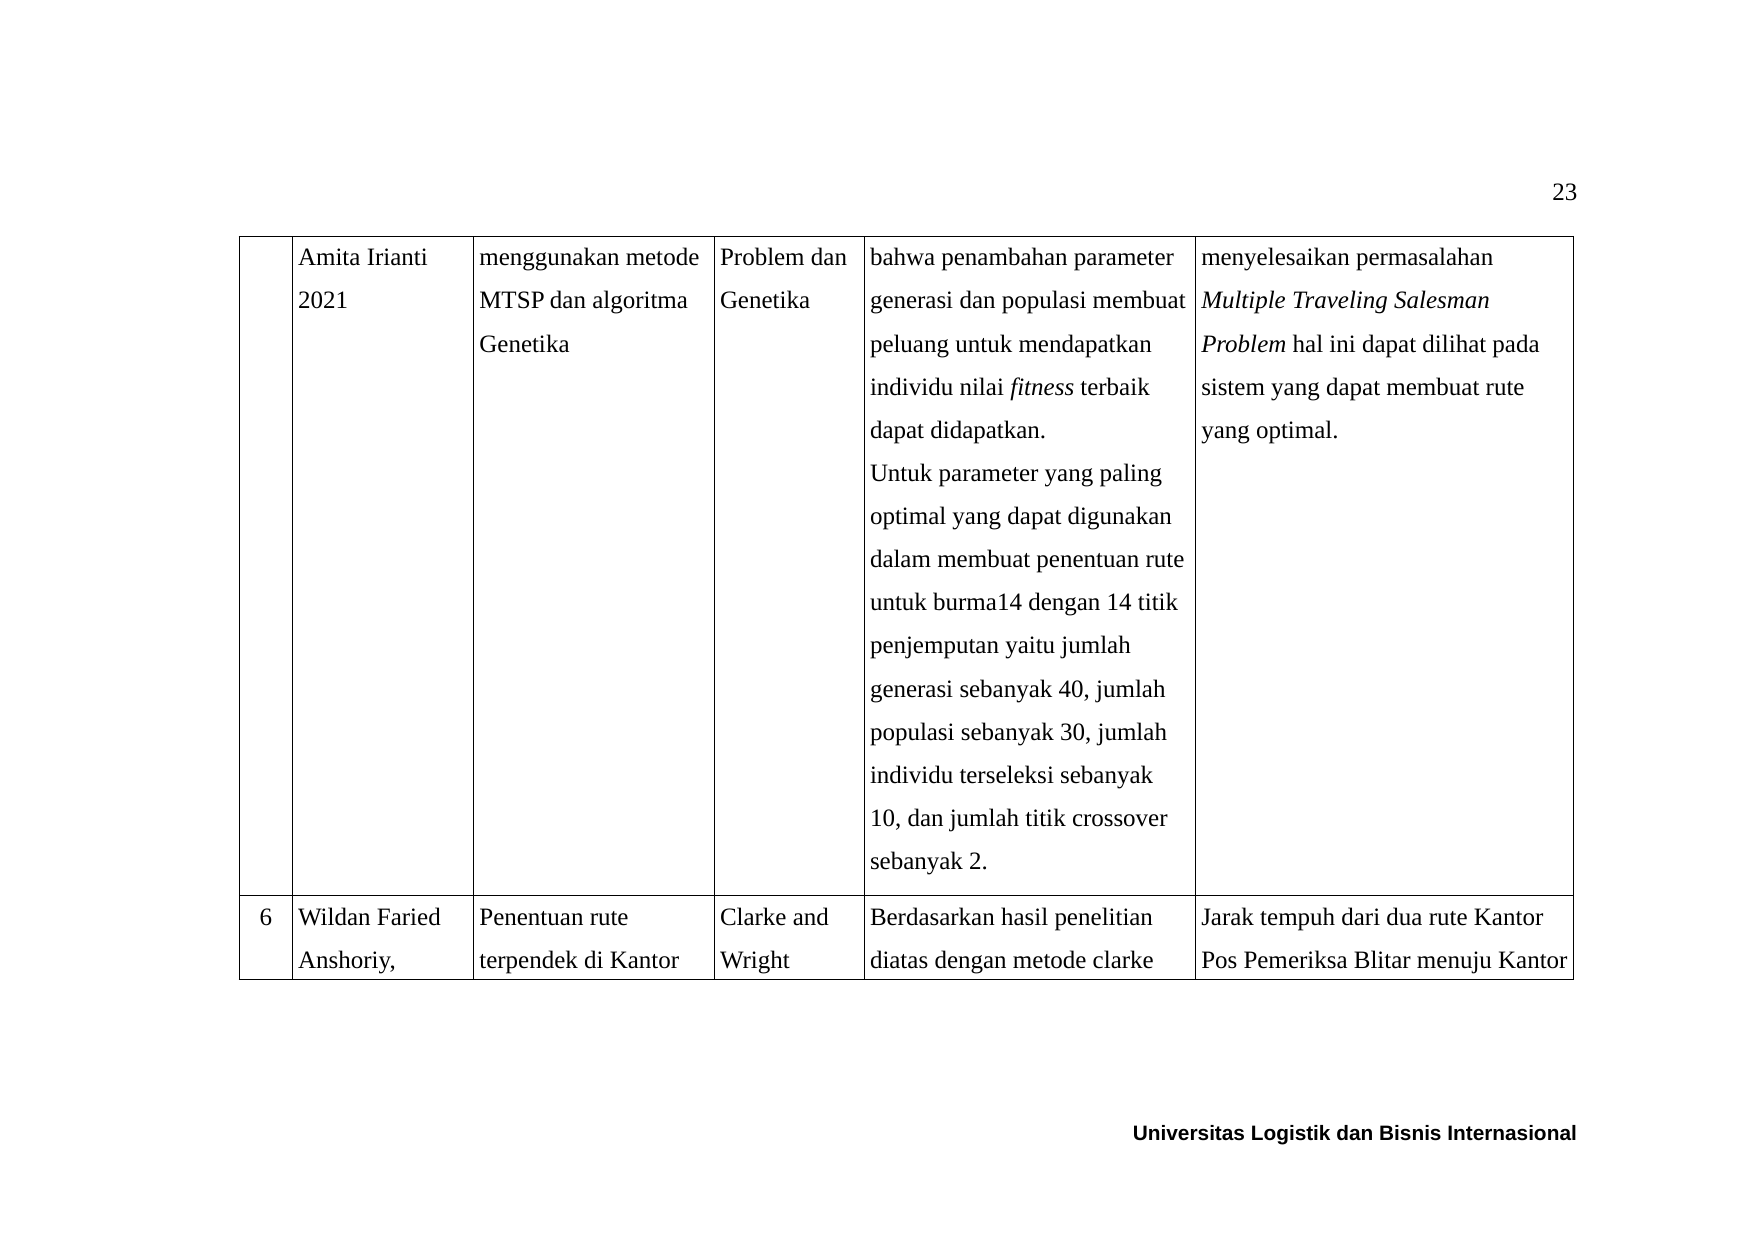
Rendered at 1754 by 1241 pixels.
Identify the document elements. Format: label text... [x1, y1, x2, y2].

table_cell Jarak tempuh dari dua rute Kantor Pos Pemeriksa Blitar menuju Kantor [1196, 896, 1573, 979]
table_cell Amita Irianti 2021 [293, 237, 473, 895]
table_cell [240, 237, 292, 895]
table_cell Problem dan Genetika [715, 237, 864, 895]
table_cell Wildan Faried Anshoriy, [293, 896, 473, 979]
table_cell menggunakan metode MTSP dan algoritma Genetika [474, 237, 714, 895]
table_cell bahwa penambahan parameter generasi dan populasi membuat peluang untuk mendapatkan individu nilai fitness terbaik dapat didapatkan. Untuk parameter yang paling optimal yang dapat digunakan dalam membuat penentuan rute untuk burma14 dengan 14 titik penjemputan yaitu jumlah generasi sebanyak 40, jumlah populasi sebanyak 30, jumlah individu terseleksi sebanyak 10, dan jumlah titik crossover sebanyak 2. [865, 237, 1195, 895]
table_cell 6 [240, 896, 292, 979]
table_cell Berdasarkan hasil penelitian diatas dengan metode clarke [865, 896, 1195, 979]
table_cell Penentuan rute terpendek di Kantor [474, 896, 714, 979]
table_cell Clarke and Wright [715, 896, 864, 979]
table_cell menyelesaikan permasalahan Multiple Traveling Salesman Problem hal ini dapat dilihat pada sistem yang dapat membuat rute yang optimal. [1196, 237, 1573, 895]
